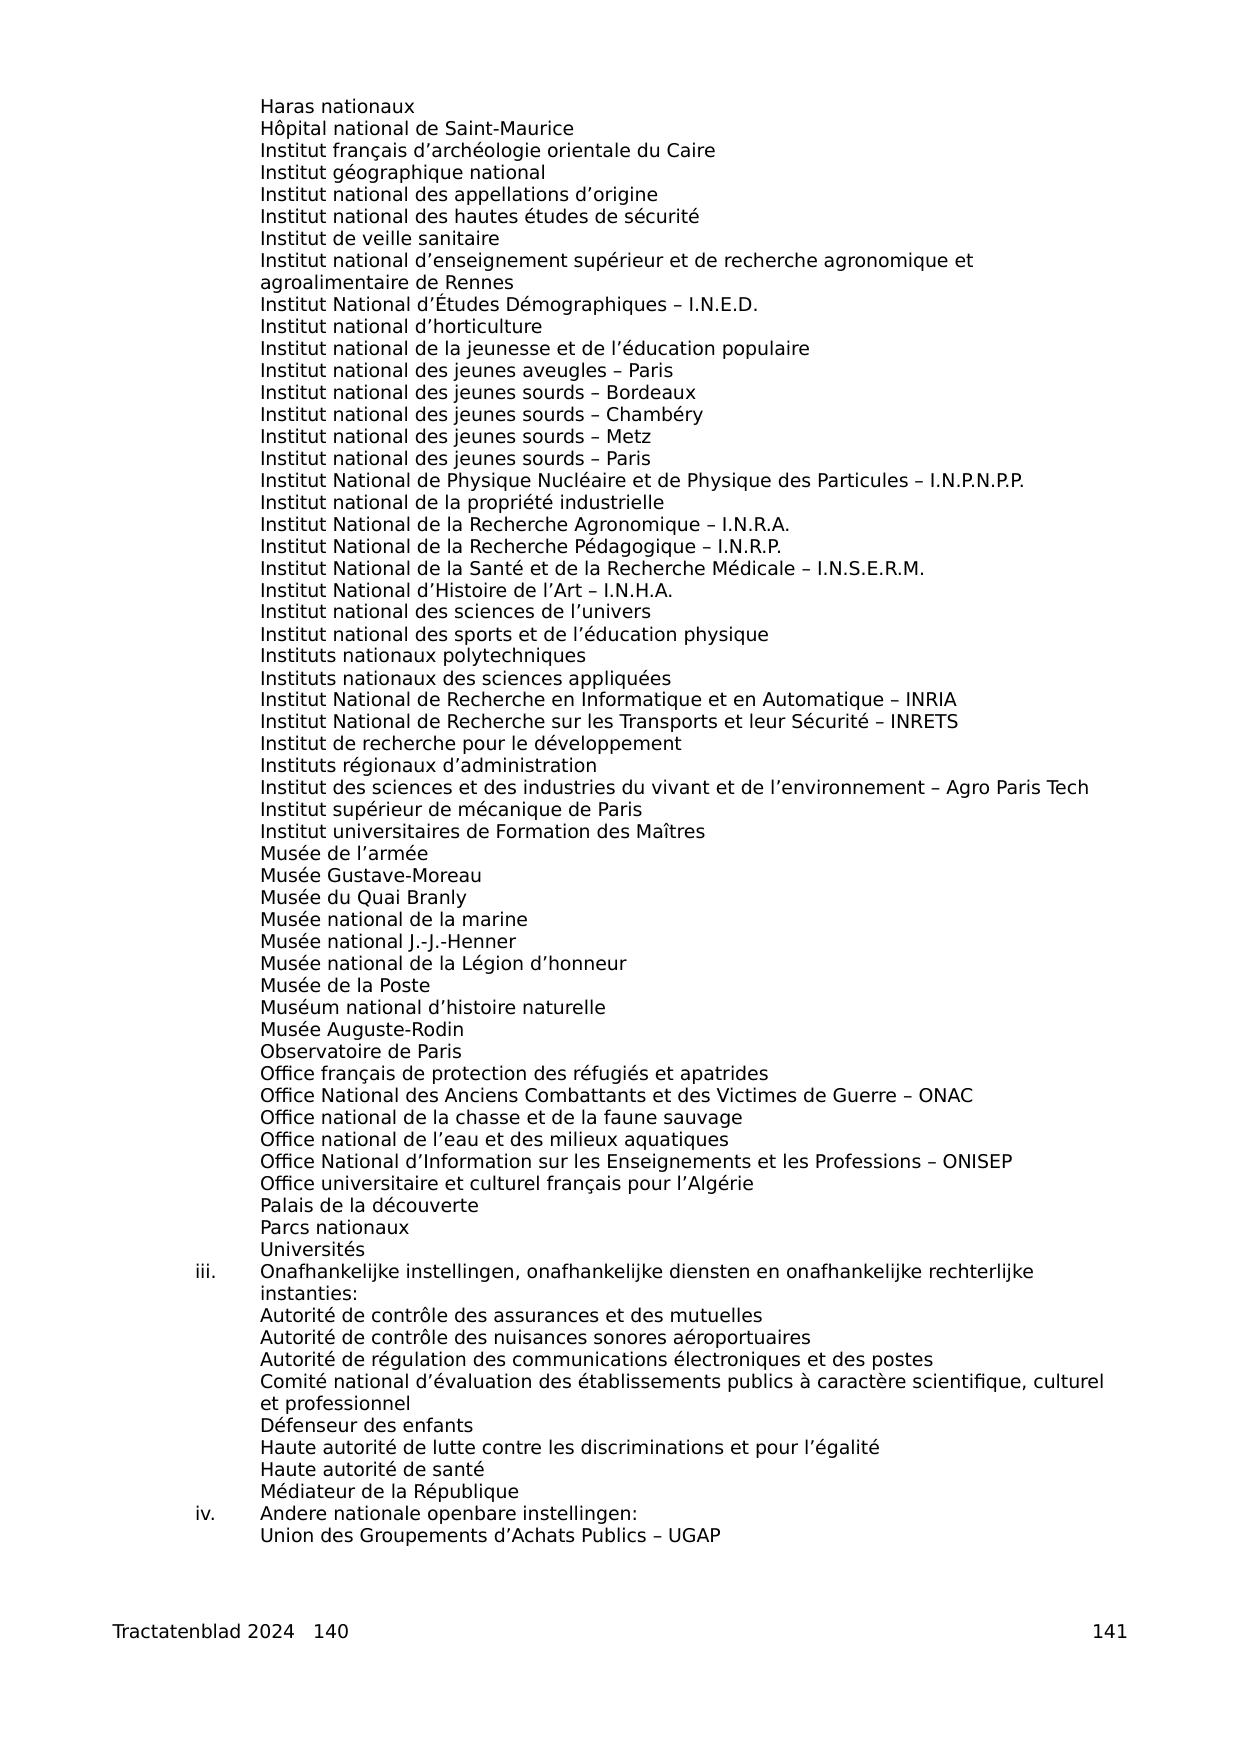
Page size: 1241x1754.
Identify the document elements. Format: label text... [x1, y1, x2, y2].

text Institut national de la propriété industrielle [260, 492, 1128, 513]
text Institut national des sports et de l’éducation physique [260, 623, 1128, 645]
text Autorité de contrôle des nuisances sonores aéroportuaires [260, 1327, 1128, 1349]
text Institut national des hautes études de sécurité [260, 206, 1128, 228]
text Haute autorité de lutte contre les discriminations et pour l’égalité [260, 1437, 1128, 1459]
text Autorité de contrôle des assurances et des mutuelles [260, 1305, 1128, 1327]
text Autorité de régulation des communications électroniques et des postes [260, 1349, 1128, 1371]
text Parcs nationaux [260, 1217, 1128, 1239]
text Office national de la chasse et de la faune sauvage [260, 1107, 1128, 1129]
text Défenseur des enfants [260, 1415, 1128, 1437]
text Office National d’Information sur les Enseignements et les Professions – ONISEP [260, 1151, 1128, 1173]
text Institut national des jeunes sourds – Bordeaux [260, 382, 1128, 404]
text Instituts nationaux des sciences appliquées [260, 667, 1128, 689]
text Observatoire de Paris [260, 1041, 1128, 1063]
text Institut national des jeunes aveugles – Paris [260, 360, 1128, 382]
text Office français de protection des réfugiés et apatrides [260, 1063, 1128, 1085]
text Musée de la Poste [260, 975, 1128, 997]
text Hôpital national de Saint-Maurice [260, 118, 1128, 140]
text Musée national de la Légion d’honneur [260, 953, 1128, 975]
text Union des Groupements d’Achats Publics – UGAP [260, 1524, 1128, 1547]
text iv. Andere nationale openbare instellingen: [195, 1503, 1128, 1524]
text Institut national des appellations d’origine [260, 184, 1128, 206]
text Muséum national d’histoire naturelle [260, 997, 1128, 1019]
text Institut supérieur de mécanique de Paris [260, 799, 1128, 821]
text Musée Auguste-Rodin [260, 1019, 1128, 1041]
text Institut national des sciences de l’univers [260, 601, 1128, 623]
text Institut national de la jeunesse et de l’éducation populaire [260, 338, 1128, 360]
text Institut national des jeunes sourds – Metz [260, 426, 1128, 448]
text Institut National de Recherche en Informatique et en Automatique – INRIA [260, 689, 1128, 711]
text Institut national des jeunes sourds – Chambéry [260, 404, 1128, 426]
text Institut français d’archéologie orientale du Caire [260, 140, 1128, 162]
text Institut National de Physique Nucléaire et de Physique des Particules – I.N.P.N.P.P. [260, 469, 1128, 492]
text iii. Onafhankelijke instellingen, onafhankelijke diensten en onafhankelijke rechterlijke instanties: [195, 1261, 1128, 1305]
text Instituts nationaux polytechniques [260, 645, 1128, 667]
text Institut de recherche pour le développement [260, 733, 1128, 755]
text Institut National de Recherche sur les Transports et leur Sécurité – INRETS [260, 711, 1128, 733]
text Institut national d’enseignement supérieur et de recherche agronomique et agroalimentaire de Rennes [260, 250, 1128, 294]
text Musée de l’armée [260, 843, 1128, 865]
text Office national de l’eau et des milieux aquatiques [260, 1129, 1128, 1151]
text Institut National d’Études Démographiques – I.N.E.D. [260, 294, 1128, 316]
text Comité national d’évaluation des établissements publics à caractère scientifique, culturel et professionnel [260, 1371, 1128, 1415]
text Haute autorité de santé [260, 1459, 1128, 1481]
text Institut National de la Recherche Pédagogique – I.N.R.P. [260, 536, 1128, 557]
text Institut national des jeunes sourds – Paris [260, 448, 1128, 469]
text Institut national d’horticulture [260, 316, 1128, 338]
text Office National des Anciens Combattants et des Victimes de Guerre – ONAC [260, 1085, 1128, 1107]
text Musée du Quai Branly [260, 887, 1128, 909]
text Institut universitaires de Formation des Maîtres [260, 821, 1128, 843]
text Institut géographique national [260, 162, 1128, 184]
text Institut de veille sanitaire [260, 228, 1128, 250]
text Palais de la découverte [260, 1195, 1128, 1217]
text Institut National d’Histoire de l’Art – I.N.H.A. [260, 579, 1128, 601]
text Musée Gustave-Moreau [260, 865, 1128, 887]
text Instituts régionaux d’administration [260, 755, 1128, 777]
text Musée national de la marine [260, 909, 1128, 931]
text Institut National de la Santé et de la Recherche Médicale – I.N.S.E.R.M. [260, 557, 1128, 579]
text Musée national J.-J.-Henner [260, 931, 1128, 953]
text Institut des sciences et des industries du vivant et de l’environnement – Agro Paris Tech [260, 777, 1128, 799]
text Médiateur de la République [260, 1481, 1128, 1503]
text Universités [260, 1239, 1128, 1261]
text Office universitaire et culturel français pour l’Algérie [260, 1173, 1128, 1195]
text Haras nationaux [260, 96, 1128, 118]
text Institut National de la Recherche Agronomique – I.N.R.A. [260, 513, 1128, 536]
